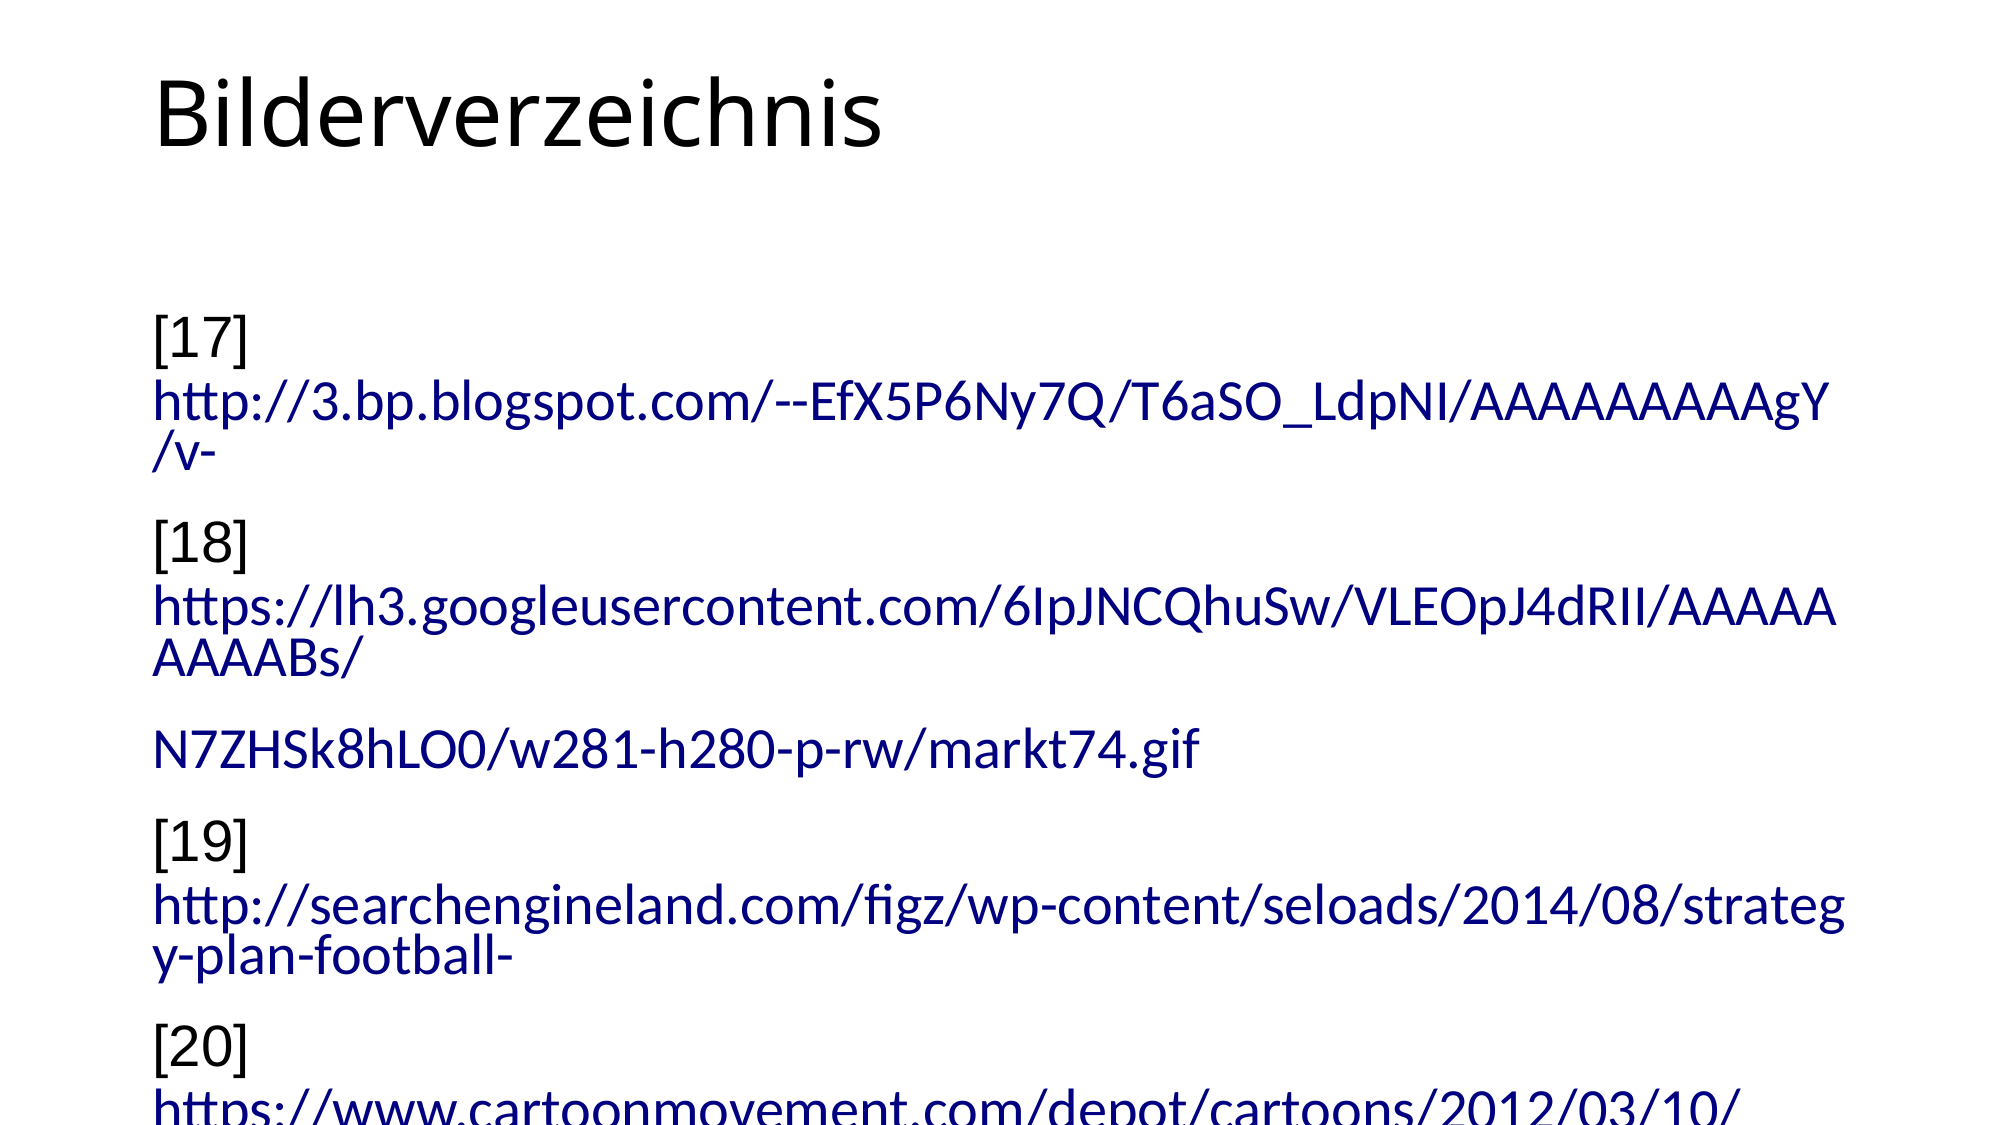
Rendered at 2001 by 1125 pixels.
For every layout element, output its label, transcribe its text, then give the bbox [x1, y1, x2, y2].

list [17] http://3.bp.blogspot.com/--EfX5P6Ny7Q/T6aSO_LdpNI/AAAAAAAAAgY/v- [18] https://lh3.googleusercontent.com/6IpJNCQhuSw/VLEOpJ4dRII/AAAAAAAAABs/ N7ZHSk8hLO0/w281-h280-p-rw/markt74.gif [19] http://searchengineland.com/figz/wp-content/seloads/2014/08/strategy-plan-football- [20] https://www.cartoonmovement.com/depot/cartoons/2012/03/10/ old_and_new_economy__faruk_soyarat.jpeg [137, 299, 1863, 1014]
title Bilderverzeichnis [137, 59, 1863, 278]
